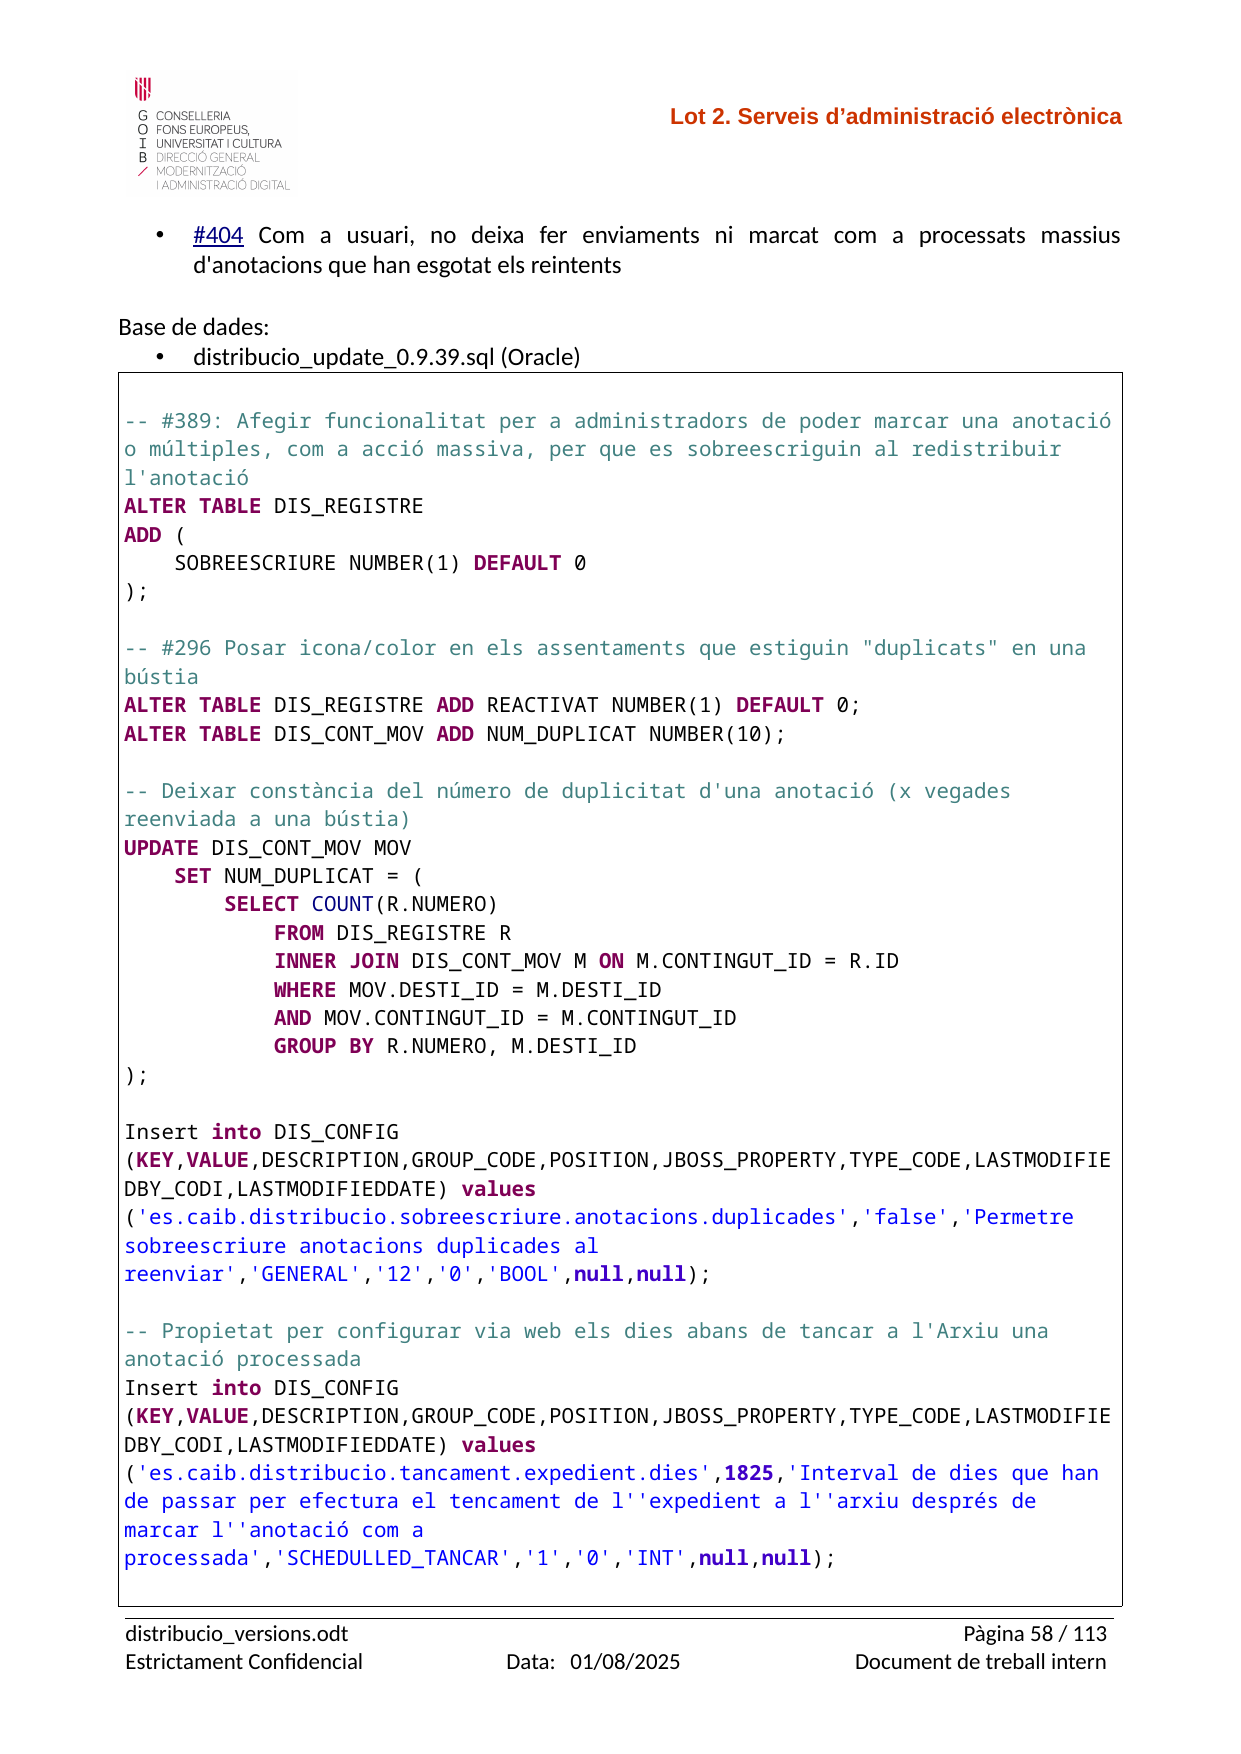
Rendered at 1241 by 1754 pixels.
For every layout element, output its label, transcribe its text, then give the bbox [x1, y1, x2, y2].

text Base de dades: [118, 311, 1122, 341]
list distribucio_update_0.9.39.sql (Oracle) [156, 341, 1122, 372]
table_header -- #389: Afegir funcionalitat per a administradors de poder marcar una anotació o múltiples, com a acció massiva, per que es sobreescriguin al redistribuir l'anotació ALTER TABLE DIS_REGISTRE ADD ( SOBREESCRIURE NUMBER(1) DEFAULT 0 ); -- #296 Posar icona/color en els assentaments que estiguin "duplicats" en una bústia ALTER TABLE DIS_REGISTRE ADD REACTIVAT NUMBER(1) DEFAULT 0; ALTER TABLE DIS_CONT_MOV ADD NUM_DUPLICAT NUMBER(10); -- Deixar constància del número de duplicitat d'una anotació (x vegades reenviada a una bústia) UPDATE DIS_CONT_MOV MOV SET NUM_DUPLICAT = ( SELECT COUNT(R.NUMERO) FROM DIS_REGISTRE R INNER JOIN DIS_CONT_MOV M ON M.CONTINGUT_ID = R.ID WHERE MOV.DESTI_ID = M.DESTI_ID AND MOV.CONTINGUT_ID = M.CONTINGUT_ID GROUP BY R.NUMERO, M.DESTI_ID ); Insert into DIS_CONFIG (KEY,VALUE,DESCRIPTION,GROUP_CODE,POSITION,JBOSS_PROPERTY,TYPE_CODE,LASTMODIFIEDBY_CODI,LASTMODIFIEDDATE) values ('es.caib.distribucio.sobreescriure.anotacions.duplicades','false','Permetre sobreescriure anotacions duplicades al reenviar','GENERAL','12','0','BOOL',null,null); -- Propietat per configurar via web els dies abans de tancar a l'Arxiu una anotació processada Insert into DIS_CONFIG (KEY,VALUE,DESCRIPTION,GROUP_CODE,POSITION,JBOSS_PROPERTY,TYPE_CODE,LASTMODIFIEDBY_CODI,LASTMODIFIEDDATE) values ('es.caib.distribucio.tancament.expedient.dies',1825,'Interval de dies que han de passar per efectura el tencament de l''expedient a l''arxiu després de marcar l''anotació com a processada','SCHEDULLED_TANCAR','1','0','INT',null,null); [119, 373, 1122, 1606]
picture [126, 70, 299, 197]
list #404 Com a usuari, no deixa fer enviaments ni marcat com a processats massius d'anotacions que han esgotat els reintents [156, 219, 1122, 280]
